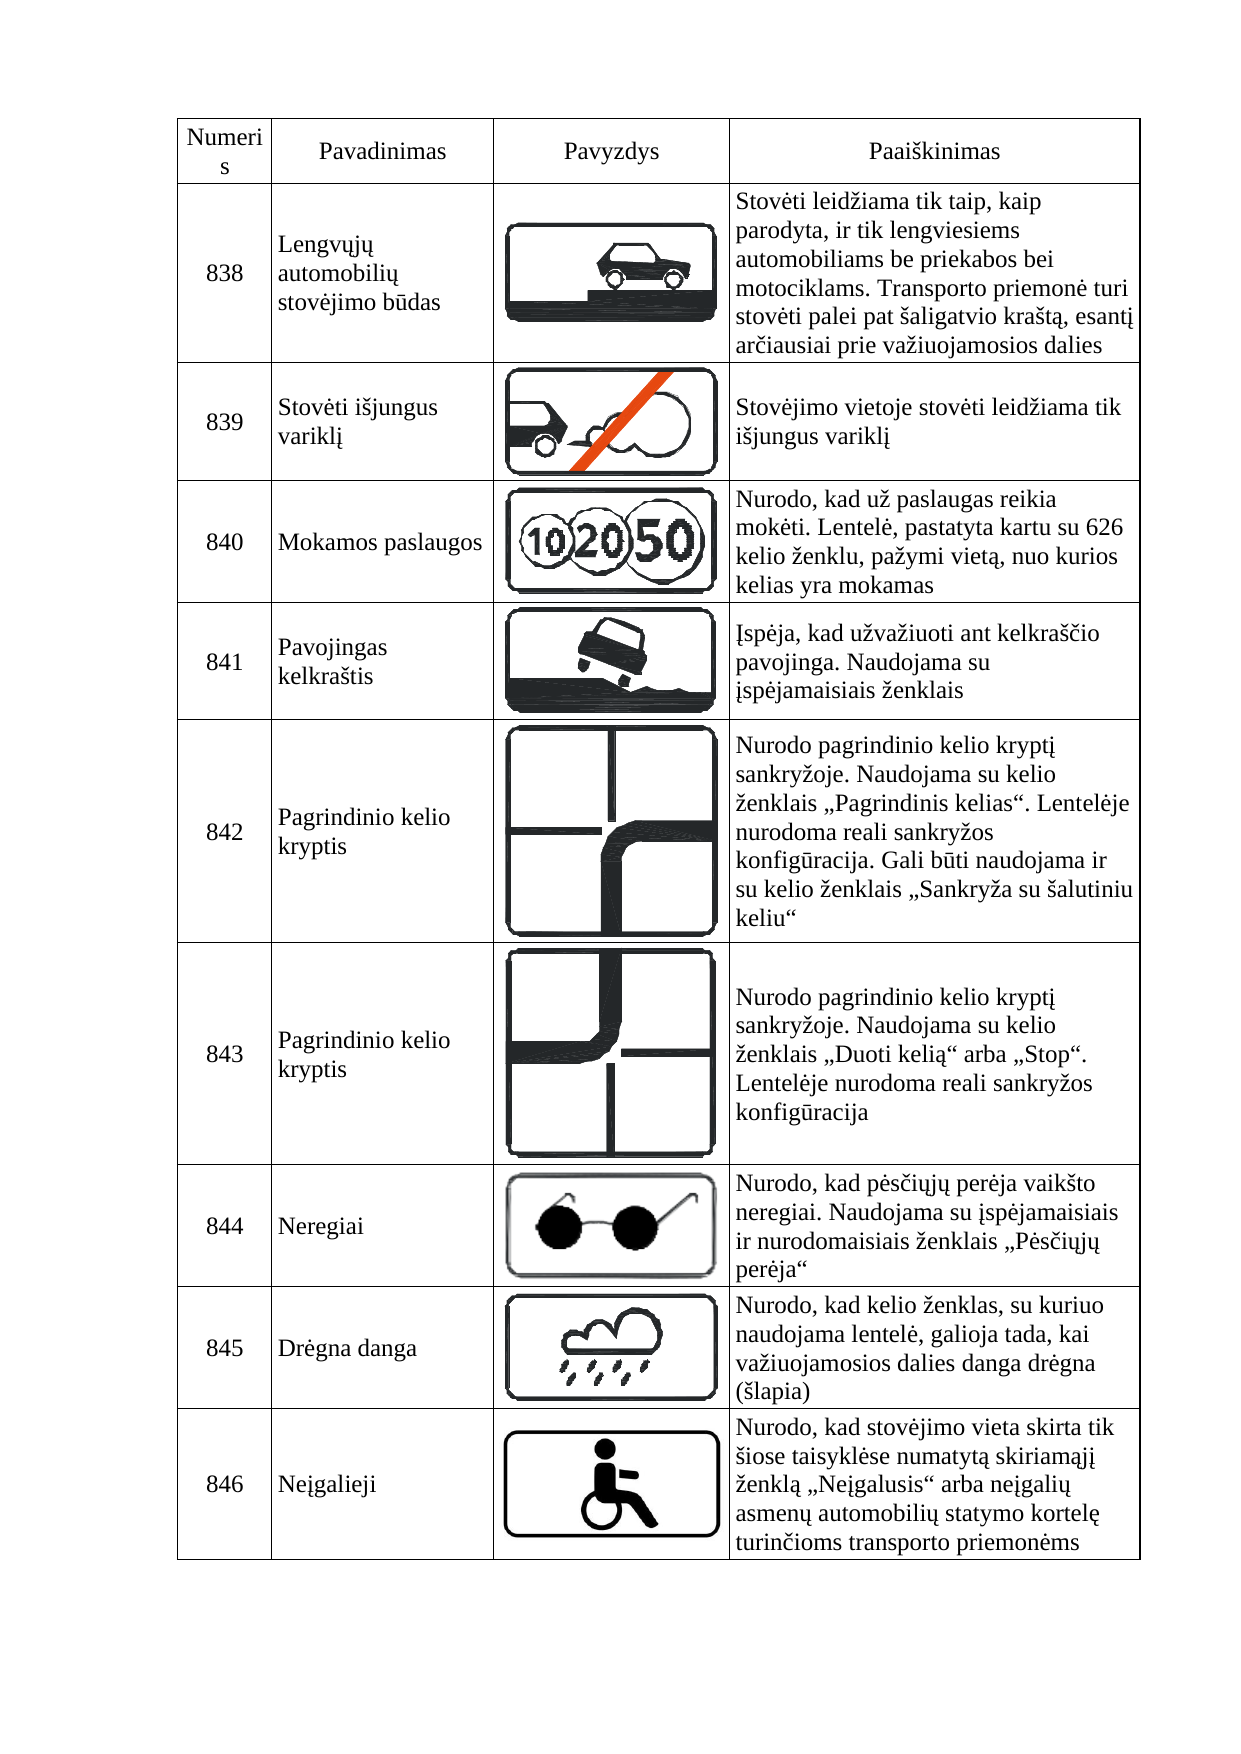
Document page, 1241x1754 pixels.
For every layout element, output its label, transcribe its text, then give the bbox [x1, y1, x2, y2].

table_cell 841 [178, 603, 271, 719]
table_cell Lengvųjų automobilių stovėjimo būdas [272, 184, 493, 362]
table_cell Nurodo, kad pėsčiųjų perėja vaikšto neregiai. Naudojama su įspėjamaisiais ir nurodomaisiais ženklais „Pėsčiųjų perėja“ [730, 1165, 1139, 1286]
table_cell [494, 943, 729, 1164]
table_cell 842 [178, 720, 271, 942]
table_header Pavadinimas [272, 119, 493, 182]
table_cell 843 [178, 943, 271, 1164]
table_cell Nurodo, kad stovėjimo vieta skirta tik šiose taisyklėse numatytą skiriamąjį ženklą „Neįgalusis“ arba neįgalių asmenų automobilių statymo kortelę turinčioms transporto priemonėms [730, 1409, 1139, 1559]
table_cell Mokamos paslaugos [272, 481, 493, 602]
table_cell Įspėja, kad užvažiuoti ant kelkraščio pavojinga. Naudojama su įspėjamaisiais ženklais [730, 603, 1139, 719]
table_cell Pagrindinio kelio kryptis [272, 720, 493, 942]
table_cell Nurodo pagrindinio kelio kryptį sankryžoje. Naudojama su kelio ženklais „Pagrindinis kelias“. Lentelėje nurodoma reali sankryžos konfigūracija. Gali būti naudojama ir su kelio ženklais „Sankryža su šalutiniu keliu“ [730, 720, 1139, 942]
table_cell 845 [178, 1287, 271, 1408]
table_cell Neįgalieji [272, 1409, 493, 1559]
table_cell 840 [178, 481, 271, 602]
table_cell Drėgna danga [272, 1287, 493, 1408]
table_cell [494, 481, 729, 602]
table_cell [494, 1409, 729, 1559]
table_cell 839 [178, 363, 271, 480]
table_cell 844 [178, 1165, 271, 1286]
table_header Pavyzdys [494, 119, 729, 182]
table_header Numeris [178, 119, 271, 182]
table_cell [494, 184, 729, 362]
table_cell Pagrindinio kelio kryptis [272, 943, 493, 1164]
table_cell Pavojingas kelkraštis [272, 603, 493, 719]
table_cell Stovėti leidžiama tik taip, kaip parodyta, ir tik lengviesiems automobiliams be priekabos bei motociklams. Transporto priemonė turi stovėti palei pat šaligatvio kraštą, esantį arčiausiai prie važiuojamosios dalies [730, 184, 1139, 362]
table_cell Stovėti išjungus variklį [272, 363, 493, 480]
table_cell Nurodo pagrindinio kelio kryptį sankryžoje. Naudojama su kelio ženklais „Duoti kelią“ arba „Stop“. Lentelėje nurodoma reali sankryžos konfigūracija [730, 943, 1139, 1164]
table_cell [494, 1287, 729, 1408]
table_cell [494, 1165, 729, 1286]
table_cell Stovėjimo vietoje stovėti leidžiama tik išjungus variklį [730, 363, 1139, 480]
table_cell [494, 720, 729, 942]
table_cell 846 [178, 1409, 271, 1559]
table_cell Nurodo, kad kelio ženklas, su kuriuo naudojama lentelė, galioja tada, kai važiuojamosios dalies danga drėgna (šlapia) [730, 1287, 1139, 1408]
table_cell [494, 363, 729, 480]
table_cell Nurodo, kad už paslaugas reikia mokėti. Lentelė, pastatyta kartu su 626 kelio ženklu, pažymi vietą, nuo kurios kelias yra mokamas [730, 481, 1139, 602]
table_cell [494, 603, 729, 719]
table_header Paaiškinimas [730, 119, 1139, 182]
table_cell Neregiai [272, 1165, 493, 1286]
table_cell 838 [178, 184, 271, 362]
